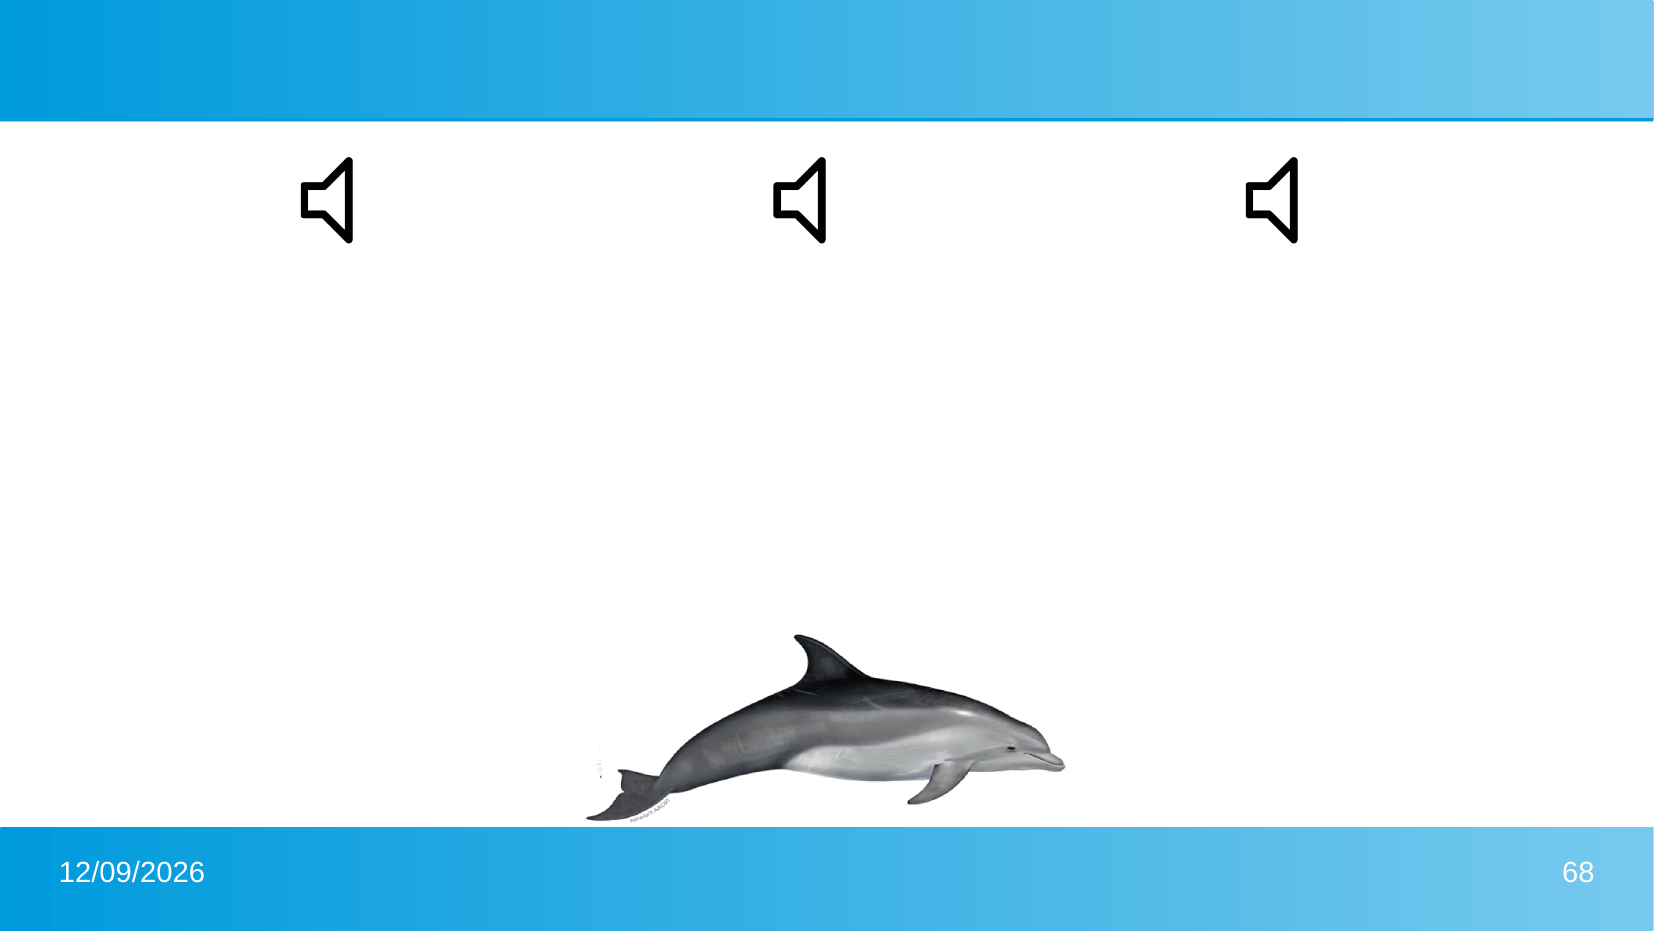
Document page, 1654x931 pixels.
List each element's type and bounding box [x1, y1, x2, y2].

picture [773, 146, 828, 254]
picture [584, 629, 1069, 828]
picture [1245, 146, 1300, 254]
picture [300, 146, 355, 254]
